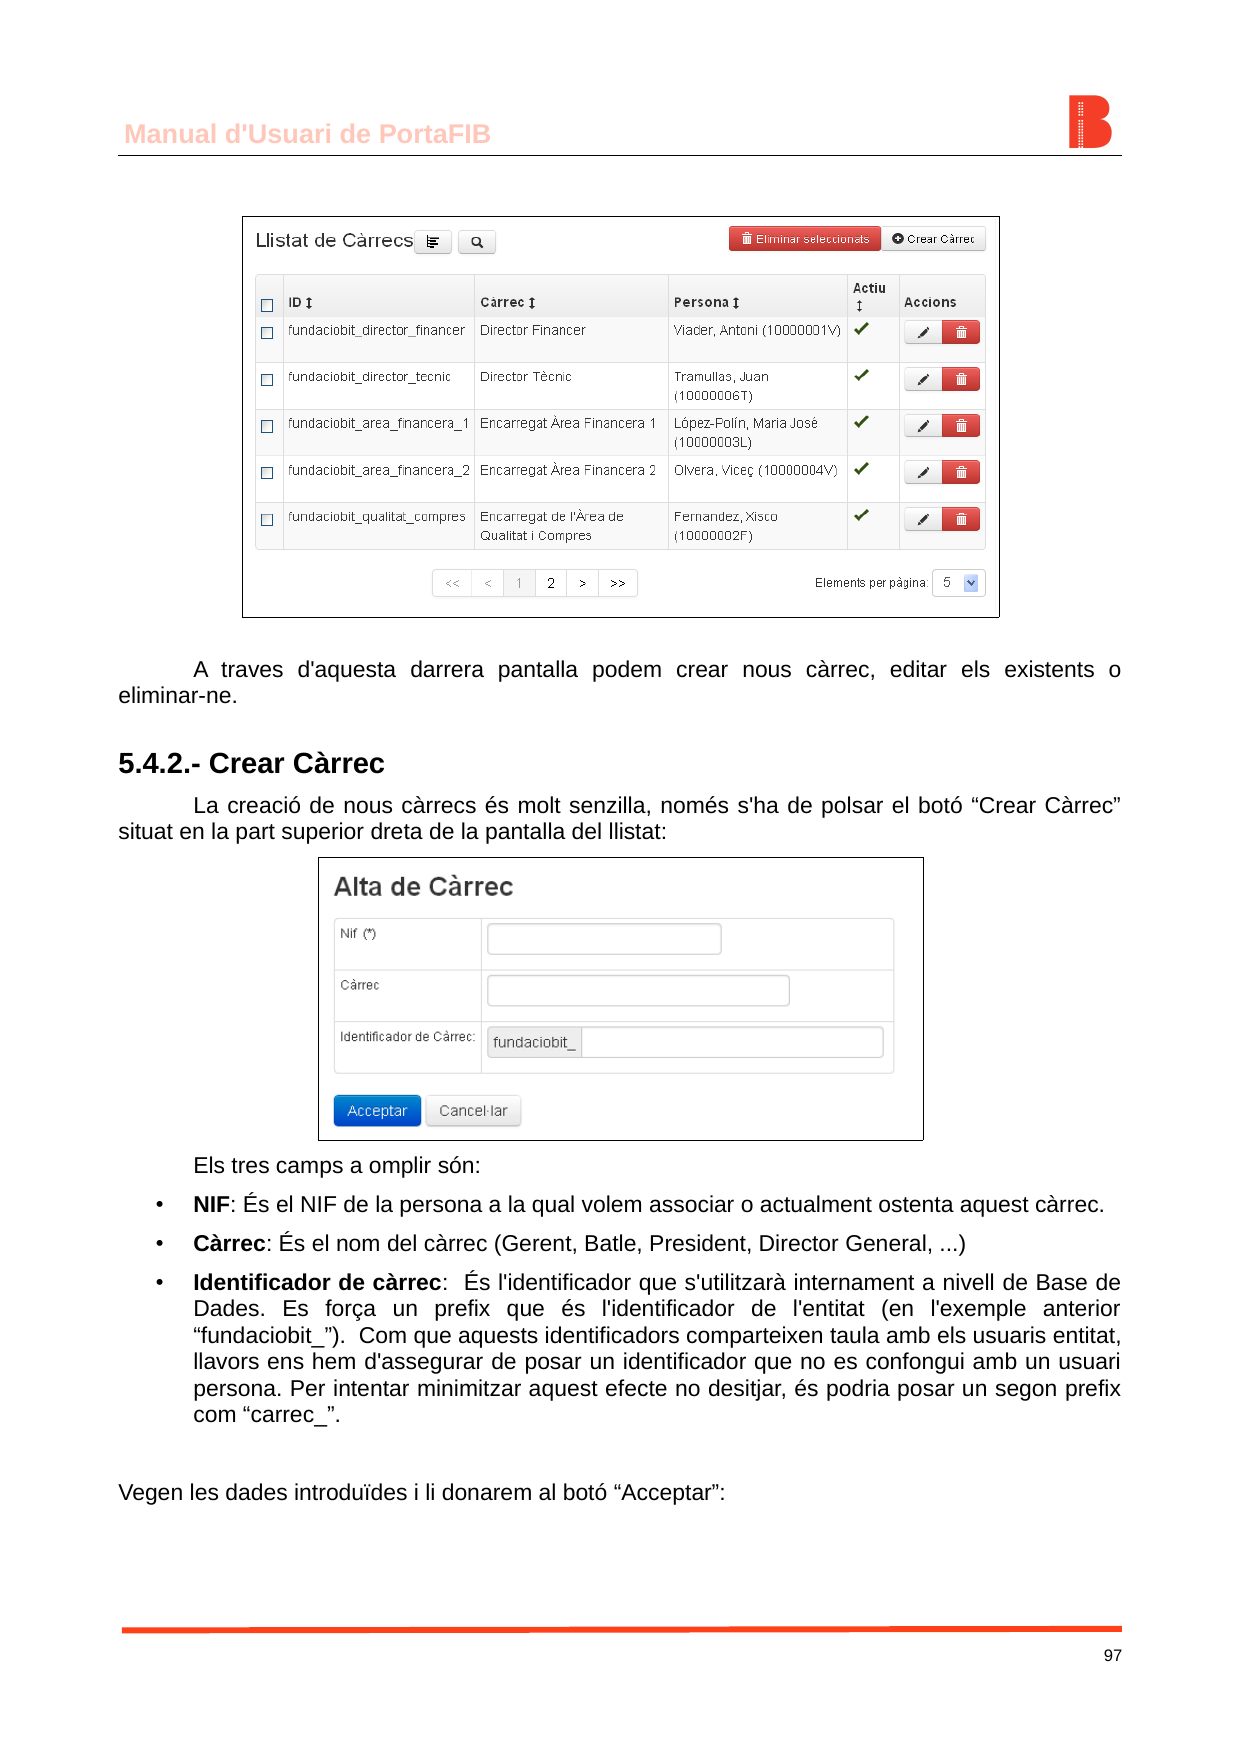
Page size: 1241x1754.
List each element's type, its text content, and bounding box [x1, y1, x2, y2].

text La creació de nous càrrecs és molt senzilla, només s'ha de polsar el botó “Crear Càrrec” situat en la part superior dreta de la pantalla del llistat: [118, 792, 1122, 845]
text A traves d'aquesta darrera pantalla podem crear nous càrrec, editar els existents o eliminar-ne. [118, 656, 1122, 708]
list NIF: És el NIF de la persona a la qual volem associar o actualment ostenta aquest càrrec. [156, 1191, 1122, 1218]
picture [320, 860, 920, 1137]
picture [1063, 94, 1117, 150]
text Vegen les dades introduïdes i li donarem al botó “Acceptar”: [118, 1478, 1122, 1505]
text Els tres camps a omplir són: [118, 1152, 1122, 1179]
picture [244, 218, 996, 614]
list Identificador de càrrec: És l'identificador que s'utilitzarà internament a nivell de Base de Dades. Es força un prefix que és l'identificador de l'entitat (en l'exemple anterior “fundaciobit_”). Com que aquests identificadors comparteixen taula amb els usuaris entitat, llavors ens hem d'assegurar de posar un identificador que no es confongui amb un usuari persona. Per intentar minimitzar aquest efecte no desitjar, és podria posar un segon prefix com “carrec_”. [156, 1269, 1122, 1427]
list Càrrec: És el nom del càrrec (Gerent, Batle, President, Director General, ...) [156, 1230, 1122, 1257]
subtitle Crear Càrrec [118, 746, 1122, 779]
